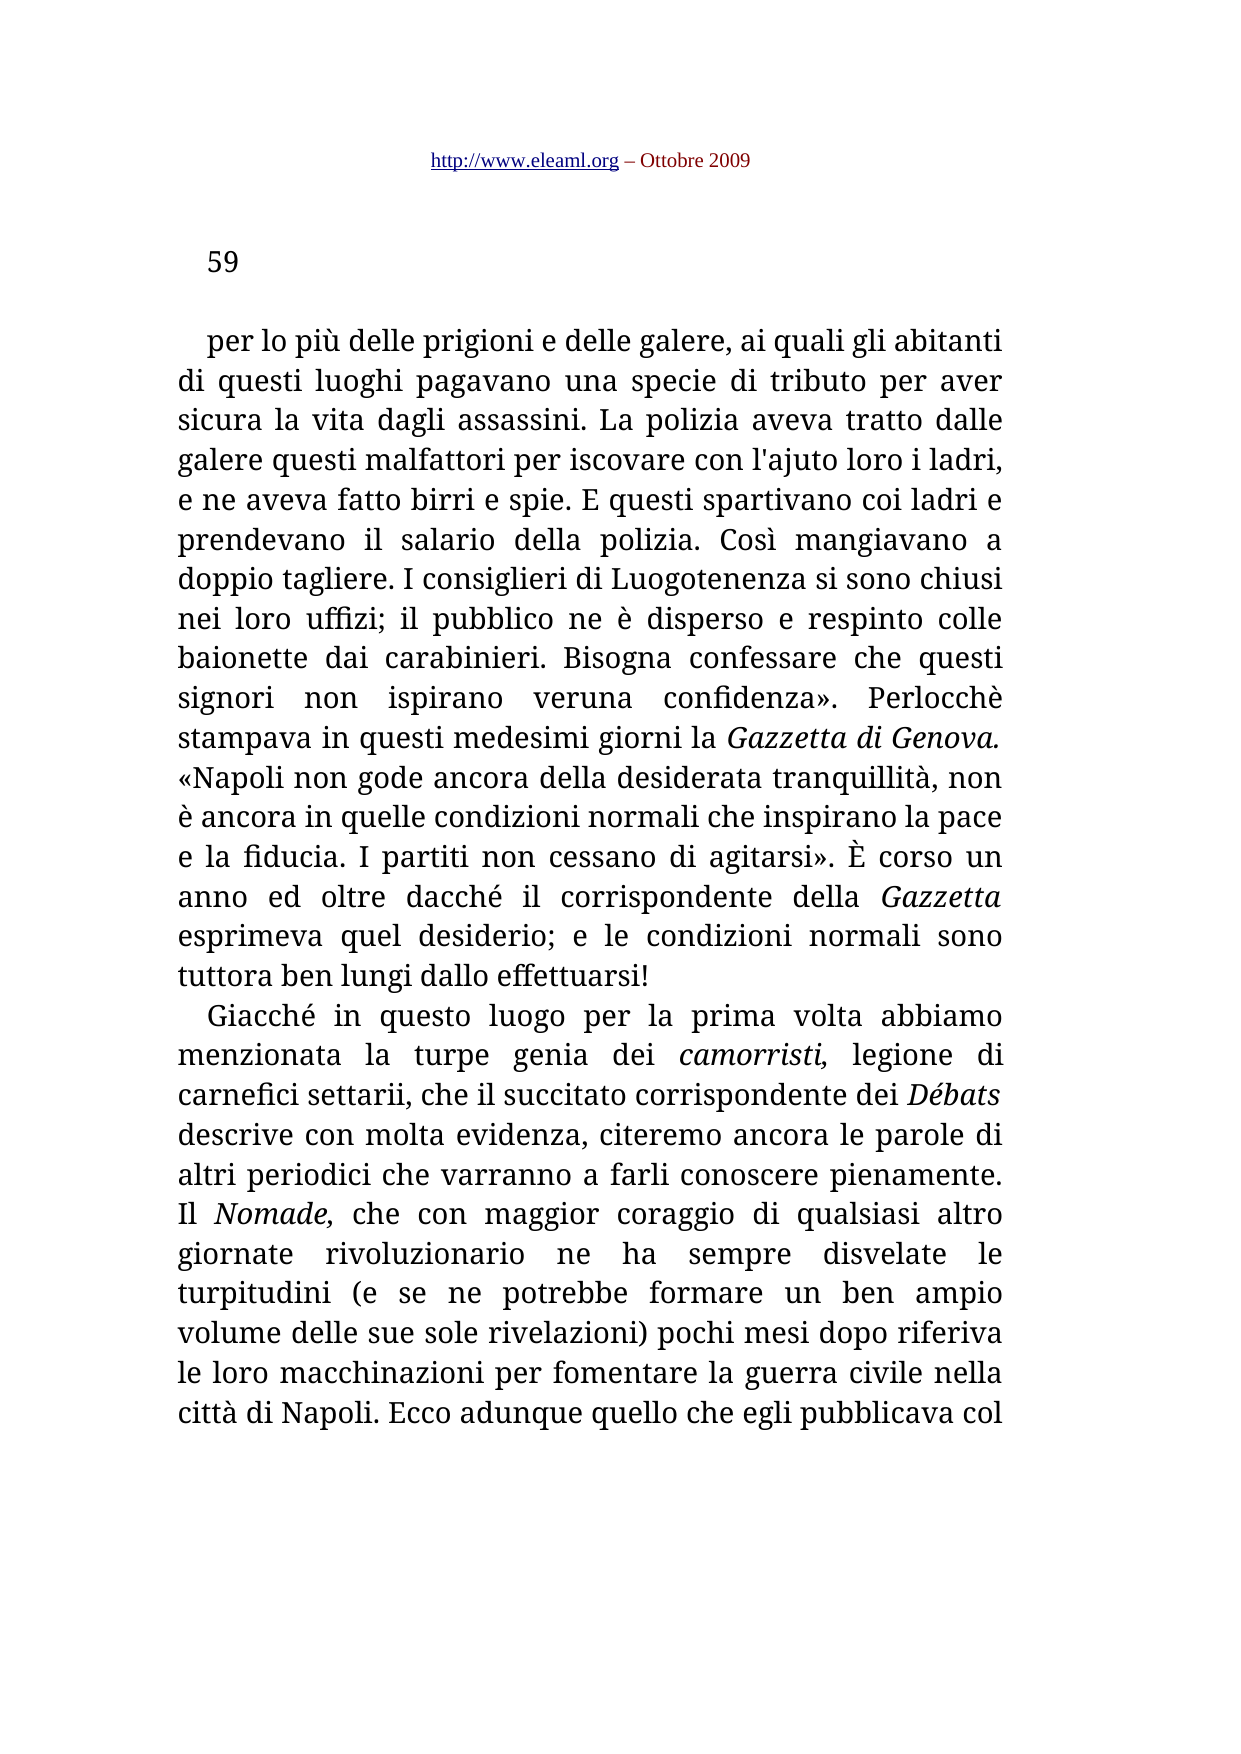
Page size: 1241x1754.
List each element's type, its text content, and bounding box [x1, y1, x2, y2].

text Giacché in questo luogo per la prima volta abbiamo menzionata la turpe genia dei camorristi, legione di carnefici settarii, che il succitato corrispondente dei Débats descrive con molta evidenza, citeremo ancora le parole di altri periodici che varranno a farli conoscere pienamente. Il Nomade, che con maggior coraggio di qualsiasi altro giornate rivoluzionario ne ha sempre disvelate le turpitudini (e se ne potrebbe formare un ben ampio volume delle sue sole rivelazioni) pochi mesi dopo riferiva le loro macchinazioni per fomentare la guerra civile nella città di Napoli. Ecco adunque quello che egli pubblicava col [177, 995, 1004, 1432]
text 59 [177, 241, 1004, 281]
text per lo più delle prigioni e delle galere, ai quali gli abitanti di questi luoghi pagavano una specie di tributo per aver sicura la vita dagli assassini. La polizia aveva tratto dalle galere questi malfattori per iscovare con l'ajuto loro i ladri, e ne aveva fatto birri e spie. E questi spartivano coi ladri e prendevano il salario della polizia. Così mangiavano a doppio tagliere. I consiglieri di Luogotenenza si sono chiusi nei loro uffizi; il pubblico ne è disperso e respinto colle baionette dai carabinieri. Bisogna confessare che questi signori non ispirano veruna confidenza». Perlocchè stampava in questi medesimi giorni la Gazzetta di Genova. «Napoli non gode ancora della desiderata tranquillità, non è ancora in quelle condizioni normali che inspirano la pace e la fiducia. I partiti non cessano di agitarsi». È corso un anno ed oltre dacché il corrispondente della Gazzetta esprimeva quel desiderio; e le condizioni normali sono tuttora ben lungi dallo effettuarsi! [177, 320, 1004, 995]
